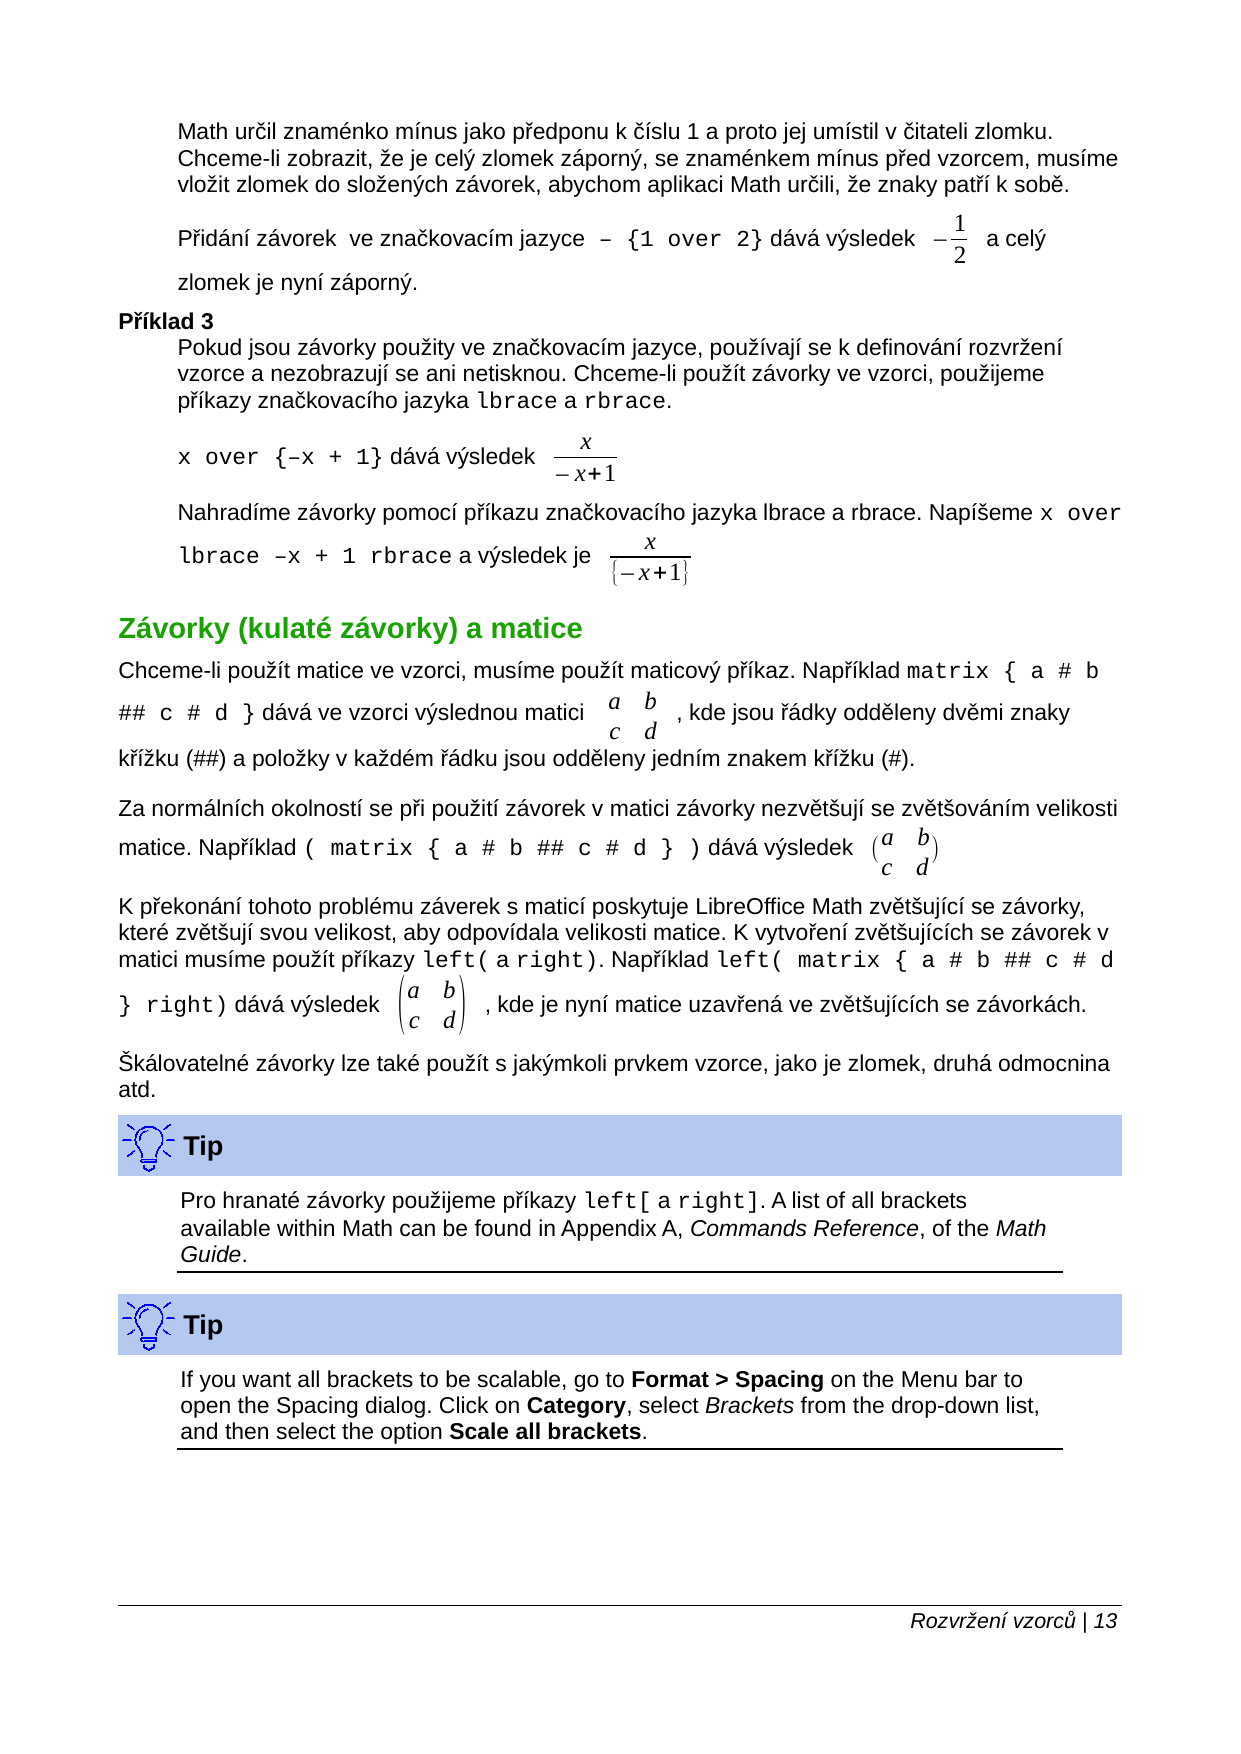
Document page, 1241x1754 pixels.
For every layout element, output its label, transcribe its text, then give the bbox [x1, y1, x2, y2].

picture [119, 1294, 179, 1355]
text x over {–x + 1} dává výsledek [177, 427, 1122, 486]
text Math určil znaménko mínus jako předponu k číslu 1 a proto jej umístil v čitateli zlomku. Chceme-li zobrazit, že je celý zlomek záporný, se znaménkem mínus před vzorcem, musíme vložit zlomek do složených závorek, abychom aplikaci Math určili, že znaky patří k sobě. [177, 118, 1122, 197]
text Příklad 3 [118, 308, 1122, 334]
subtitle Závorky (kulaté závorky) a matice [118, 611, 1122, 645]
text Přidání závorek ve značkovacím jazyce – {1 over 2} dává výsledeka celý zlomek je nyní záporný. [177, 210, 1122, 295]
text If you want all brackets to be scalable, go to Format > Spacing on the Menu bar to open the Spacing dialog. Click on Category, select Brackets from the drop-down list, and then select the option Scale all brackets. [177, 1363, 1063, 1448]
text K překonání tohoto problému záverek s maticí poskytuje LibreOffice Math zvětšující se závorky, které zvětšují svou velikost, aby odpovídala velikosti matice. K vytvoření zvětšujících se závorek v matici musíme použít příkazy left( a right). Například left( matrix { a # b ## c # d } right) dává výsledek, kde je nyní matice uzavřená ve zvětšujících se závorkách. [118, 893, 1122, 1037]
text Za normálních okolností se při použití závorek v matici závorky nezvětšují se zvětšováním velikosti matice. Například ( matrix { a # b ## c # d } ) dává výsledek [118, 794, 1122, 880]
text Škálovatelné závorky lze také použít s jakýmkoli prvkem vzorce, jako je zlomek, druhá odmocnina atd. [118, 1050, 1122, 1103]
subtitle Tip [118, 1115, 1122, 1176]
text Nahradíme závorky pomocí příkazu značkovacího jazyka lbrace a rbrace. Napíšeme x over lbrace –x + 1 rbrace a výsledek je [177, 499, 1122, 588]
subtitle Tip [179, 1294, 1122, 1355]
text Chceme-li použít matice ve vzorci, musíme použít maticový příkaz. Například matrix { a # b ## c # d } dává ve vzorci výslednou matici , kde jsou řádky odděleny dvěmi znaky křížku (##) a položky v každém řádku jsou odděleny jedním znakem křížku (#). [118, 657, 1122, 771]
picture [119, 1116, 179, 1176]
text Pokud jsou závorky použity ve značkovacím jazyce, používají se k definování rozvržení vzorce a nezobrazují se ani netisknou. Chceme-li použít závorky ve vzorci, použijeme příkazy značkovacího jazyka lbrace a rbrace. [177, 334, 1122, 415]
text Pro hranaté závorky použijeme příkazy left[ a right]. A list of all brackets available within Math can be found in Appendix A, Commands Reference, of the Math Guide. [177, 1184, 1063, 1271]
